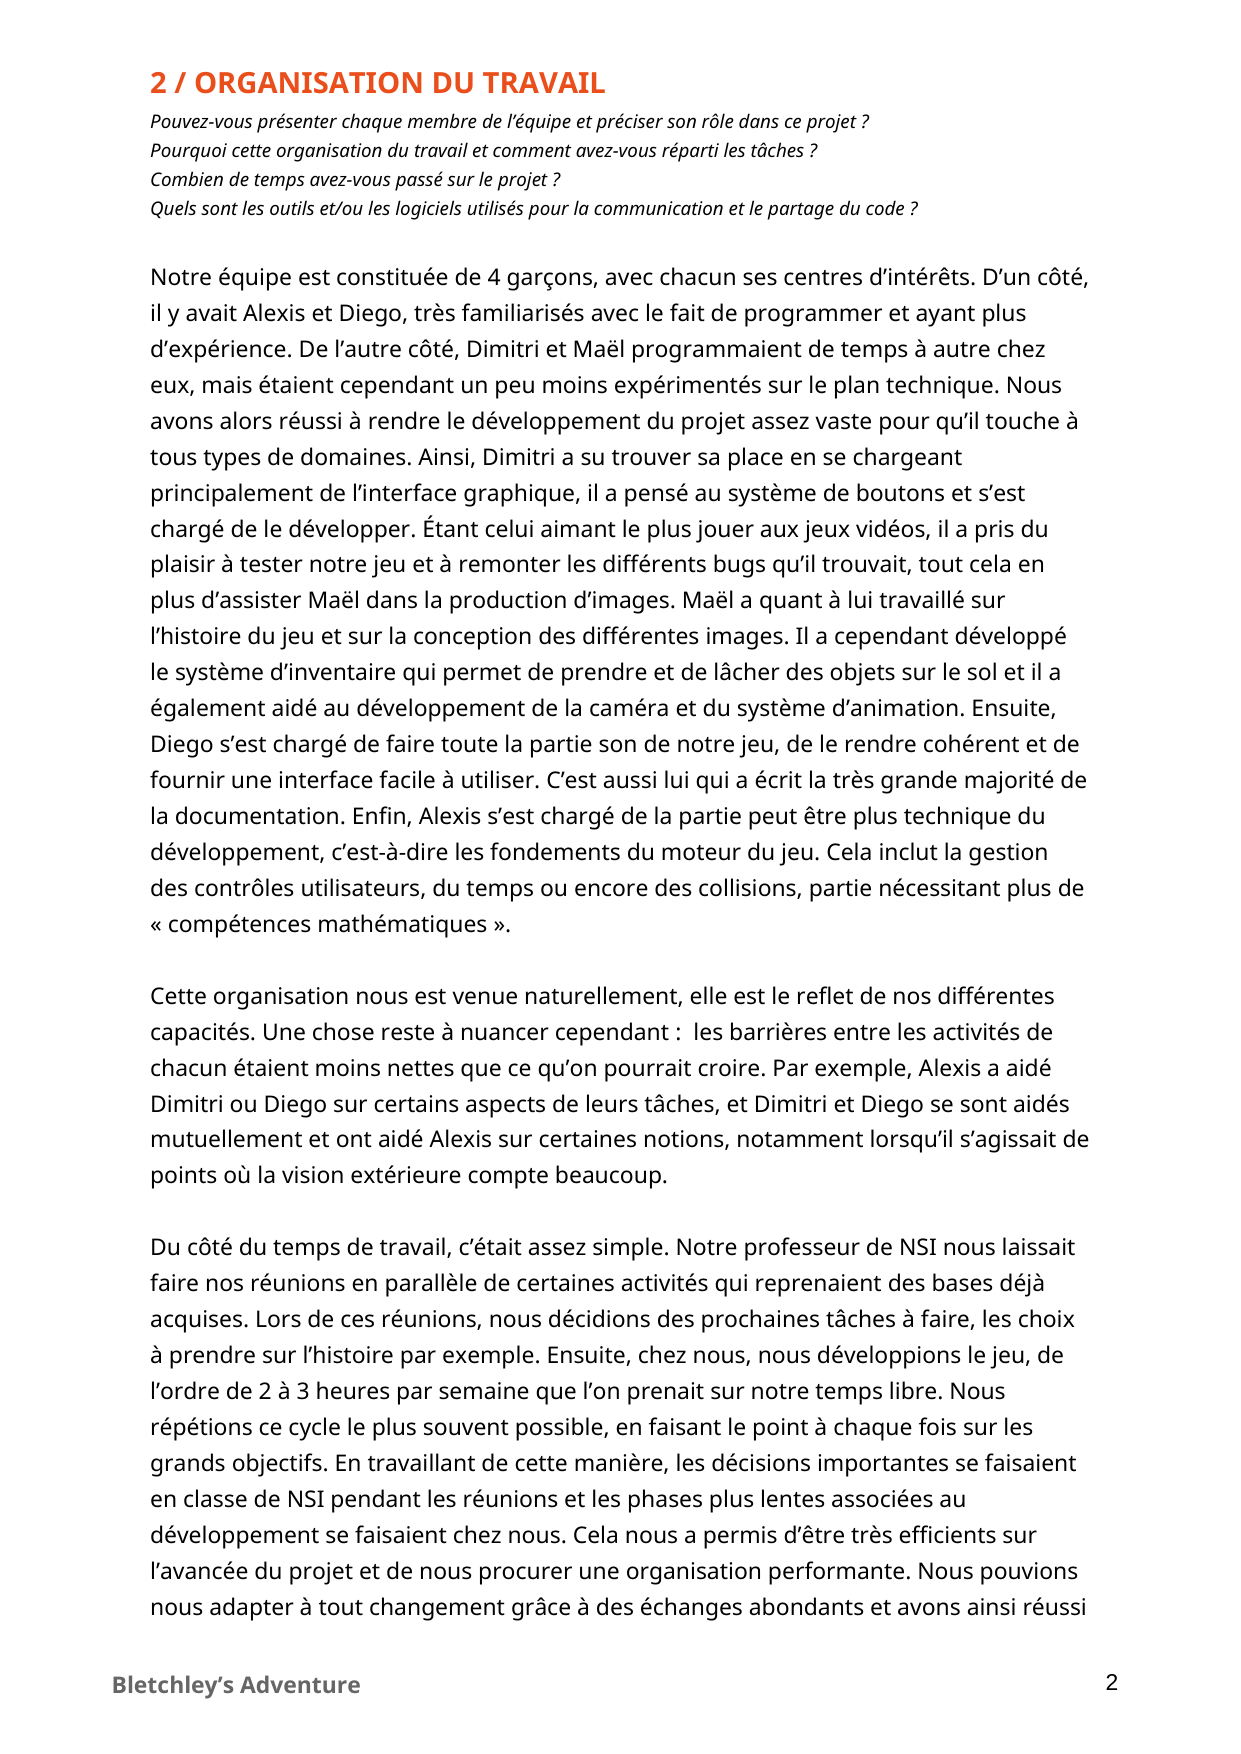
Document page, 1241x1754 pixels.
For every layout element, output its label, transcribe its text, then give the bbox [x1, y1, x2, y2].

text Du côté du temps de travail, c’était assez simple. Notre professeur de NSI nous laissait faire nos réunions en parallèle de certaines activités qui reprenaient des bases déjà acquises. Lors de ces réunions, nous décidions des prochaines tâches à faire, les choix à prendre sur l’histoire par exemple. Ensuite, chez nous, nous développions le jeu, de l’ordre de 2 à 3 heures par semaine que l’on prenait sur notre temps libre. Nous répétions ce cycle le plus souvent possible, en faisant le point à chaque fois sur les grands objectifs. En travaillant de cette manière, les décisions importantes se faisaient en classe de NSI pendant les réunions et les phases plus lentes associées au développement se faisaient chez nous. Cela nous a permis d’être très efficients sur l’avancée du projet et de nous procurer une organisation performante. Nous pouvions nous adapter à tout changement grâce à des échanges abondants et avons ainsi réussi [150, 1231, 1090, 1622]
text Quels sont les outils et/ou les logiciels utilisés pour la communication et le partage du code ? [150, 196, 1090, 221]
text Cette organisation nous est venue naturellement, elle est le reflet de nos différentes capacités. Une chose reste à nuancer cependant : les barrières entre les activités de chacun étaient moins nettes que ce qu’on pourrait croire. Par exemple, Alexis a aidé Dimitri ou Diego sur certains aspects de leurs tâches, et Dimitri et Diego se sont aidés mutuellement et ont aidé Alexis sur certaines notions, notamment lorsqu’il s’agissait de points où la vision extérieure compte beaucoup. [150, 980, 1090, 1191]
text Notre équipe est constituée de 4 garçons, avec chacun ses centres d’intérêts. D’un côté, il y avait Alexis et Diego, très familiarisés avec le fait de programmer et ayant plus d’expérience. De l’autre côté, Dimitri et Maël programmaient de temps à autre chez eux, mais étaient cependant un peu moins expérimentés sur le plan technique. Nous avons alors réussi à rendre le développement du projet assez vaste pour qu’il touche à tous types de domaines. Ainsi, Dimitri a su trouver sa place en se chargeant principalement de l’interface graphique, il a pensé au système de boutons et s’est chargé de le développer. Étant celui aimant le plus jouer aux jeux vidéos, il a pris du plaisir à tester notre jeu et à remonter les différents bugs qu’il trouvait, tout cela en plus d’assister Maël dans la production d’images. Maël a quant à lui travaillé sur l’histoire du jeu et sur la conception des différentes images. Il a cependant développé le système d’inventaire qui permet de prendre et de lâcher des objets sur le sol et il a également aidé au développement de la caméra et du système d’animation. Ensuite, Diego s’est chargé de faire toute la partie son de notre jeu, de le rendre cohérent et de fournir une interface facile à utiliser. C’est aussi lui qui a écrit la très grande majorité de la documentation. Enfin, Alexis s’est chargé de la partie peut être plus technique du développement, c’est-à-dire les fondements du moteur du jeu. Cela inclut la gestion des contrôles utilisateurs, du temps ou encore des collisions, partie nécessitant plus de « compétences mathématiques ». [150, 261, 1090, 939]
text Pourquoi cette organisation du travail et comment avez-vous réparti les tâches ? [150, 137, 1090, 163]
text Combien de temps avez-vous passé sur le projet ? [150, 166, 1090, 192]
text Pouvez-vous présenter chaque membre de l’équipe et préciser son rôle dans ce projet ? [150, 108, 1090, 133]
text 2 / ORGANISATION DU TRAVAIL [150, 62, 1090, 102]
